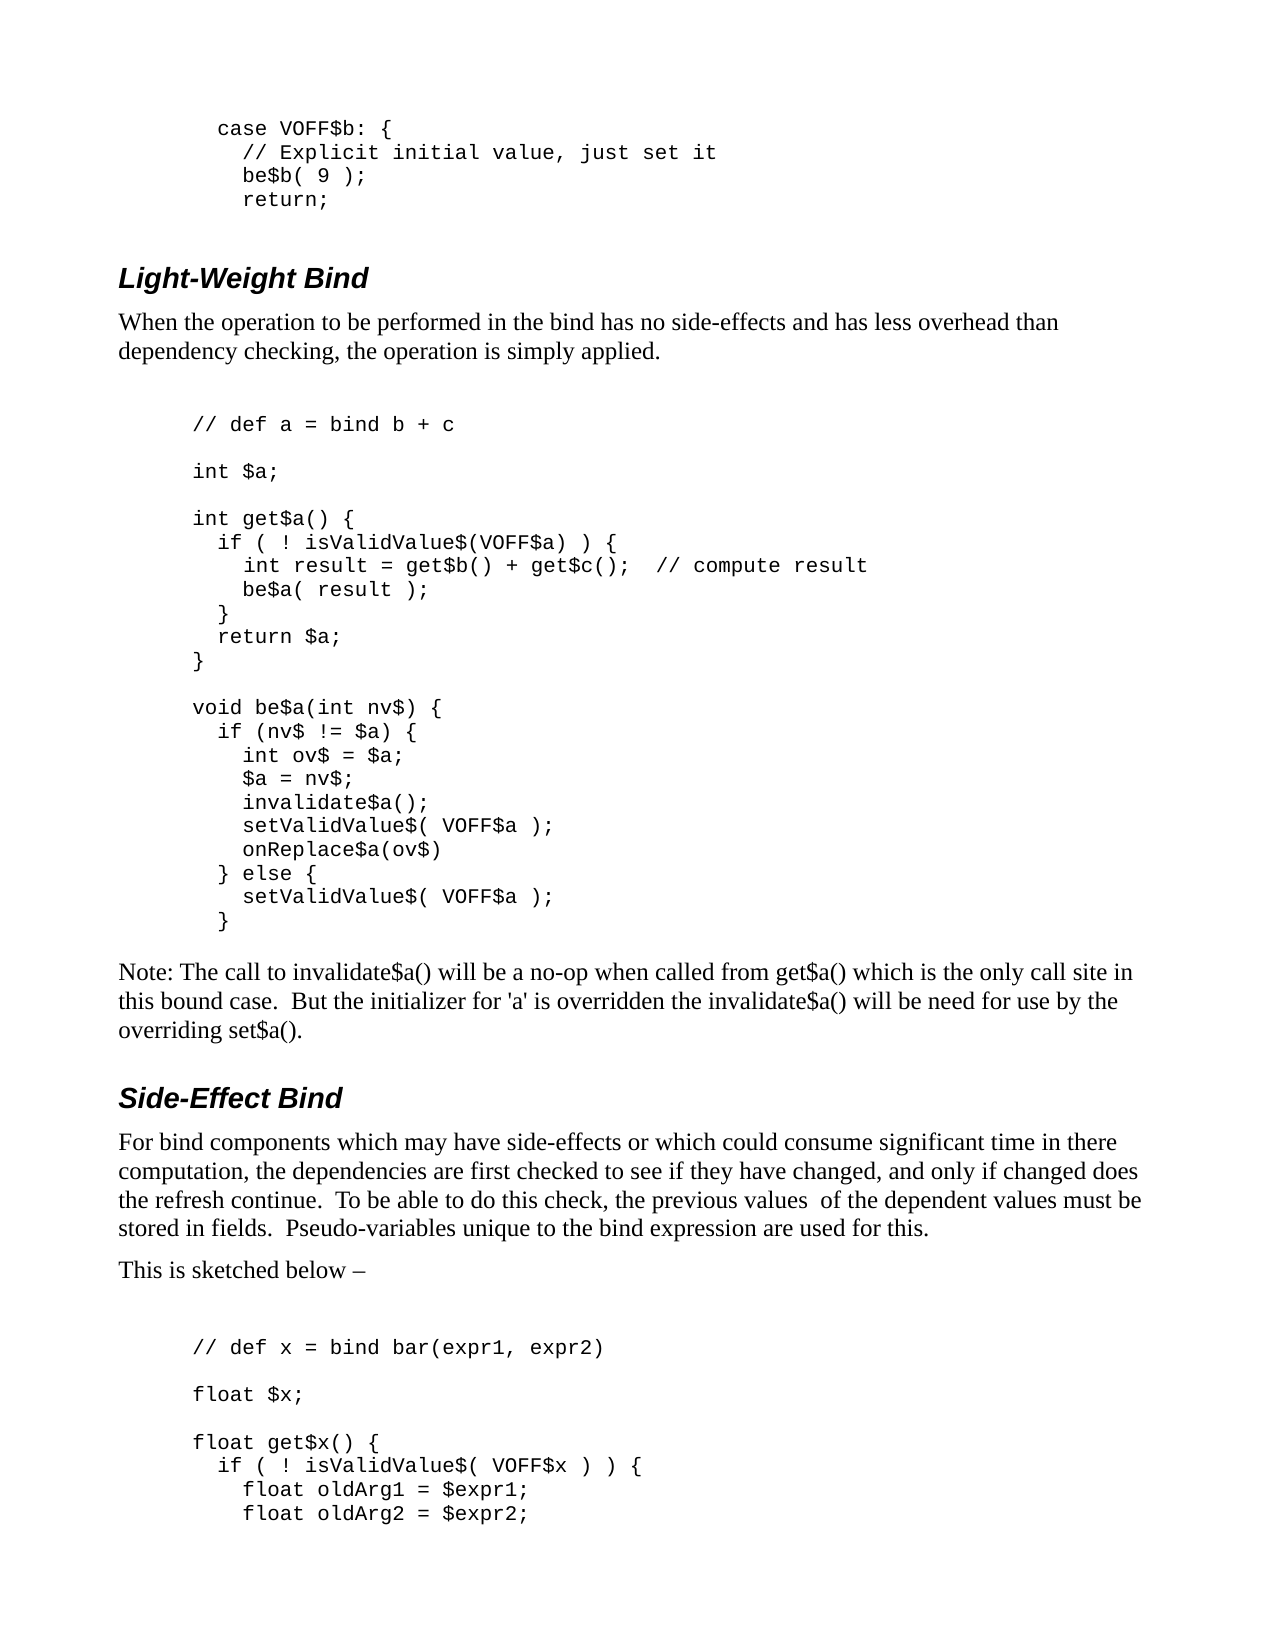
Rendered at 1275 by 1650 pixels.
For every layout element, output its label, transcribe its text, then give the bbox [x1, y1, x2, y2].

text For bind components which may have side-effects or which could consume significant time in there computation, the dependencies are first checked to see if they have changed, and only if changed does the refresh continue. To be able to do this check, the previous values of the dependent values must be stored in fields. Pseudo-variables unique to the bind expression are used for this. [118, 1127, 1157, 1242]
text // def a = bind b + c [118, 413, 1157, 437]
text void be$a(int nv$) { [118, 697, 1157, 721]
text int ov$ = $a; [118, 744, 1157, 768]
text int result = get$b() + get$c(); // compute result [118, 555, 1157, 579]
text setValidValue$( VOFF$a ); [118, 816, 1157, 839]
text be$b( 9 ); [118, 165, 1157, 189]
text $a = nv$; [118, 768, 1157, 792]
text } else { [118, 863, 1157, 886]
text be$a( result ); [118, 579, 1157, 603]
text int $a; [118, 461, 1157, 484]
text return; [118, 189, 1157, 213]
text if (nv$ != $a) { [118, 721, 1157, 744]
text } [118, 910, 1157, 934]
text // Explicit initial value, just set it [118, 142, 1157, 165]
subtitle Side-Effect Bind [118, 1081, 1157, 1115]
text // def x = bind bar(expr1, expr2) [118, 1337, 1157, 1361]
text When the operation to be performed in the bind has no side-effects and has less overhead than dependency checking, the operation is simply applied. [118, 307, 1157, 365]
text int get$a() { [118, 508, 1157, 532]
text } [118, 650, 1157, 674]
text } [118, 603, 1157, 626]
text float oldArg1 = $expr1; [118, 1479, 1157, 1503]
text if ( ! isValidValue$( VOFF$x ) ) { [118, 1455, 1157, 1479]
text setValidValue$( VOFF$a ); [118, 886, 1157, 910]
text Note: The call to invalidate$a() will be a no-op when called from get$a() which is the only call site in this bound case. But the initializer for 'a' is overridden the invalidate$a() will be need for use by the overriding set$a(). [118, 957, 1157, 1044]
text case VOFF$b: { [118, 118, 1157, 142]
subtitle Light-Weight Bind [118, 261, 1157, 295]
text if ( ! isValidValue$(VOFF$a) ) { [118, 532, 1157, 555]
text float $x; [118, 1384, 1157, 1408]
text This is sketched below – [118, 1255, 1157, 1283]
text onReplace$a(ov$) [118, 839, 1157, 863]
text return $a; [118, 626, 1157, 650]
text float get$x() { [118, 1432, 1157, 1455]
text invalidate$a(); [118, 792, 1157, 816]
text float oldArg2 = $expr2; [118, 1503, 1157, 1526]
